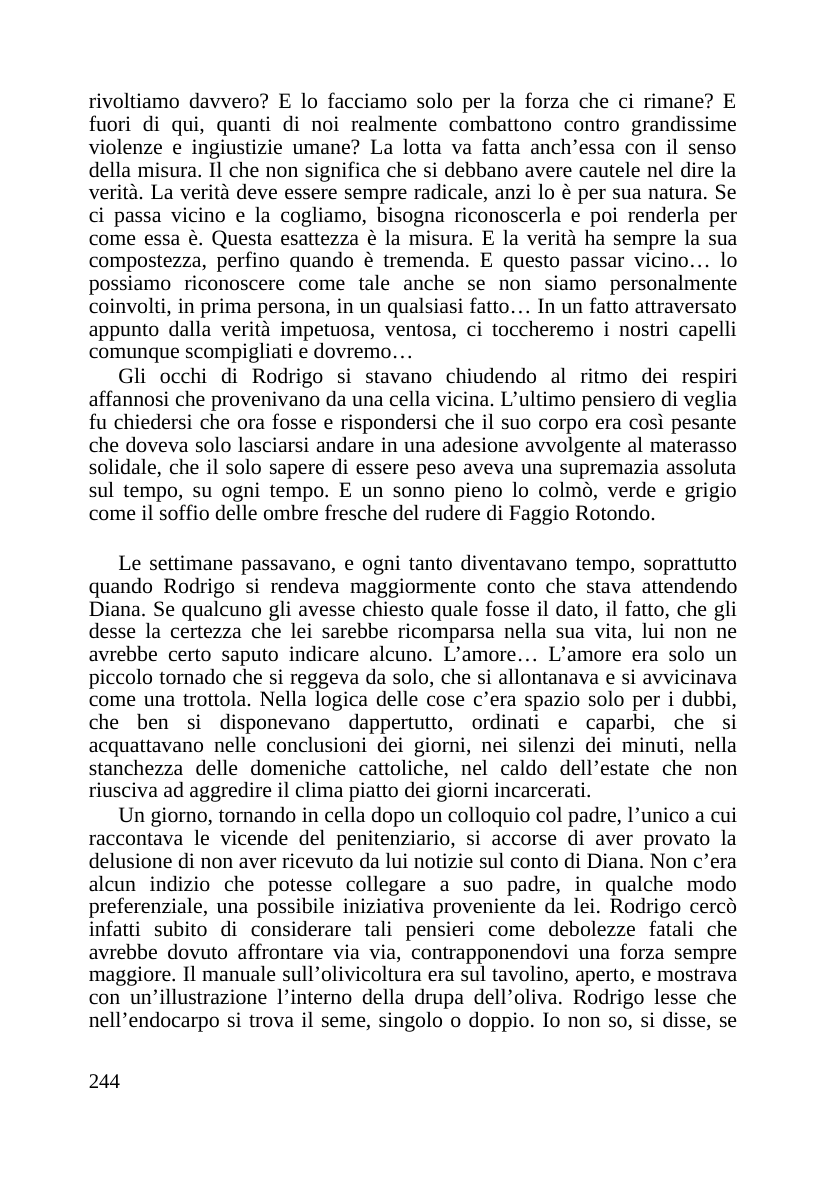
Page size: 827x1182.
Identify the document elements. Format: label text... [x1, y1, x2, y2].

text Le settimane passavano, e ogni tanto diventavano tempo, soprattutto quando Rodrigo si rendeva maggiormente conto che stava attendendo Diana. Se qualcuno gli avesse chiesto quale fosse il dato, il fatto, che gli desse la certezza che lei sarebbe ricomparsa nella sua vita, lui non ne avrebbe certo saputo indicare alcuno. L’amore… L’amore era solo un piccolo tornado che si reggeva da solo, che si allontanava e si avvicinava come una trottola. Nella logica delle cose c’era spazio solo per i dubbi, che ben si disponevano dappertutto, ordinati e caparbi, che si acquattavano nelle conclusioni dei giorni, nei silenzi dei minuti, nella stanchezza delle domeniche cattoliche, nel caldo dell’estate che non riusciva ad aggredire il clima piatto dei giorni incarcerati. [88, 550, 738, 802]
text Un giorno, tornando in cella dopo un colloquio col padre, l’unico a cui raccontava le vicende del penitenziario, si accorse di aver provato la delusione di non aver ricevuto da lui notizie sul conto di Diana. Non c’era alcun indizio che potesse collegare a suo padre, in qualche modo preferenziale, una possibile iniziativa proveniente da lei. Rodrigo cercò infatti subito di considerare tali pensieri come debolezze fatali che avrebbe dovuto affrontare via via, contrapponendovi una forza sempre maggiore. Il manuale sull’olivicoltura era sul tavolino, aperto, e mostrava con un’illustrazione l’interno della drupa dell’oliva. Rodrigo lesse che nell’endocarpo si trova il seme, singolo o doppio. Io non so, si disse, se [88, 802, 738, 1032]
text Gli occhi di Rodrigo si stavano chiudendo al ritmo dei respiri affannosi che provenivano da una cella vicina. L’ultimo pensiero di veglia fu chiedersi che ora fosse e rispondersi che il suo corpo era così pesante che doveva solo lasciarsi andare in una adesione avvolgente al materasso solidale, che il solo sapere di essere peso aveva una supremazia assoluta sul tempo, su ogni tempo. E un sonno pieno lo colmò, verde e grigio come il soffio delle ombre fresche del rudere di Faggio Rotondo. [88, 363, 738, 525]
text rivoltiamo davvero? E lo facciamo solo per la forza che ci rimane? E fuori di qui, quanti di noi realmente combattono contro grandissime violenze e ingiustizie umane? La lotta va fatta anch’essa con il senso della misura. Il che non significa che si debbano avere cautele nel dire la verità. La verità deve essere sempre radicale, anzi lo è per sua natura. Se ci passa vicino e la cogliamo, bisogna riconoscerla e poi renderla per come essa è. Questa esattezza è la misura. E la verità ha sempre la sua compostezza, perfino quando è tremenda. E questo passar vicino… lo possiamo riconoscere come tale anche se non siamo personalmente coinvolti, in prima persona, in un qualsiasi fatto… In un fatto attraversato appunto dalla verità impetuosa, ventosa, ci toccheremo i nostri capelli comunque scompigliati e dovremo… [88, 88, 738, 363]
